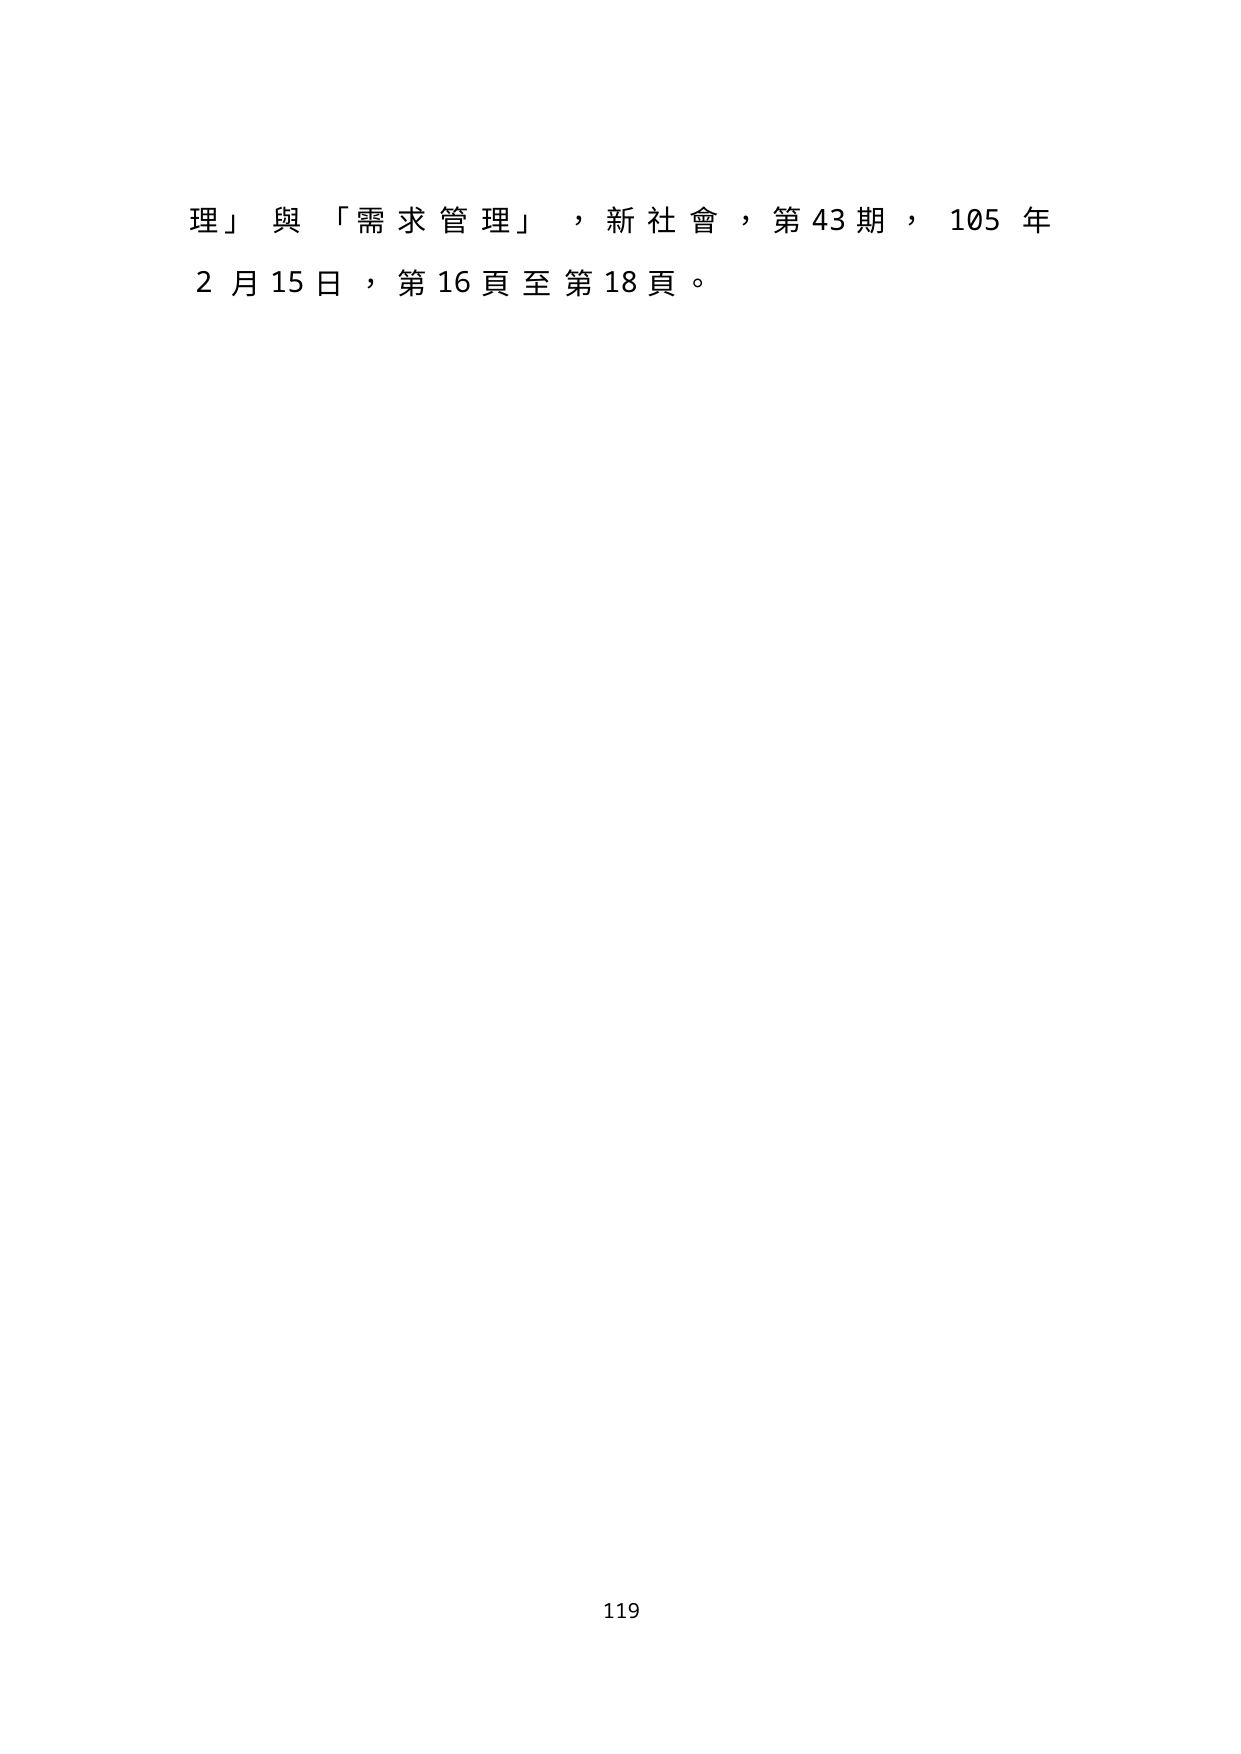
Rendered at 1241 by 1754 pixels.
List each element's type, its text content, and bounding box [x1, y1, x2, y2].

text 理」與「需求管理」，新社會，第43期，105年2月15日，第16頁至第18頁。 [183, 177, 1058, 302]
